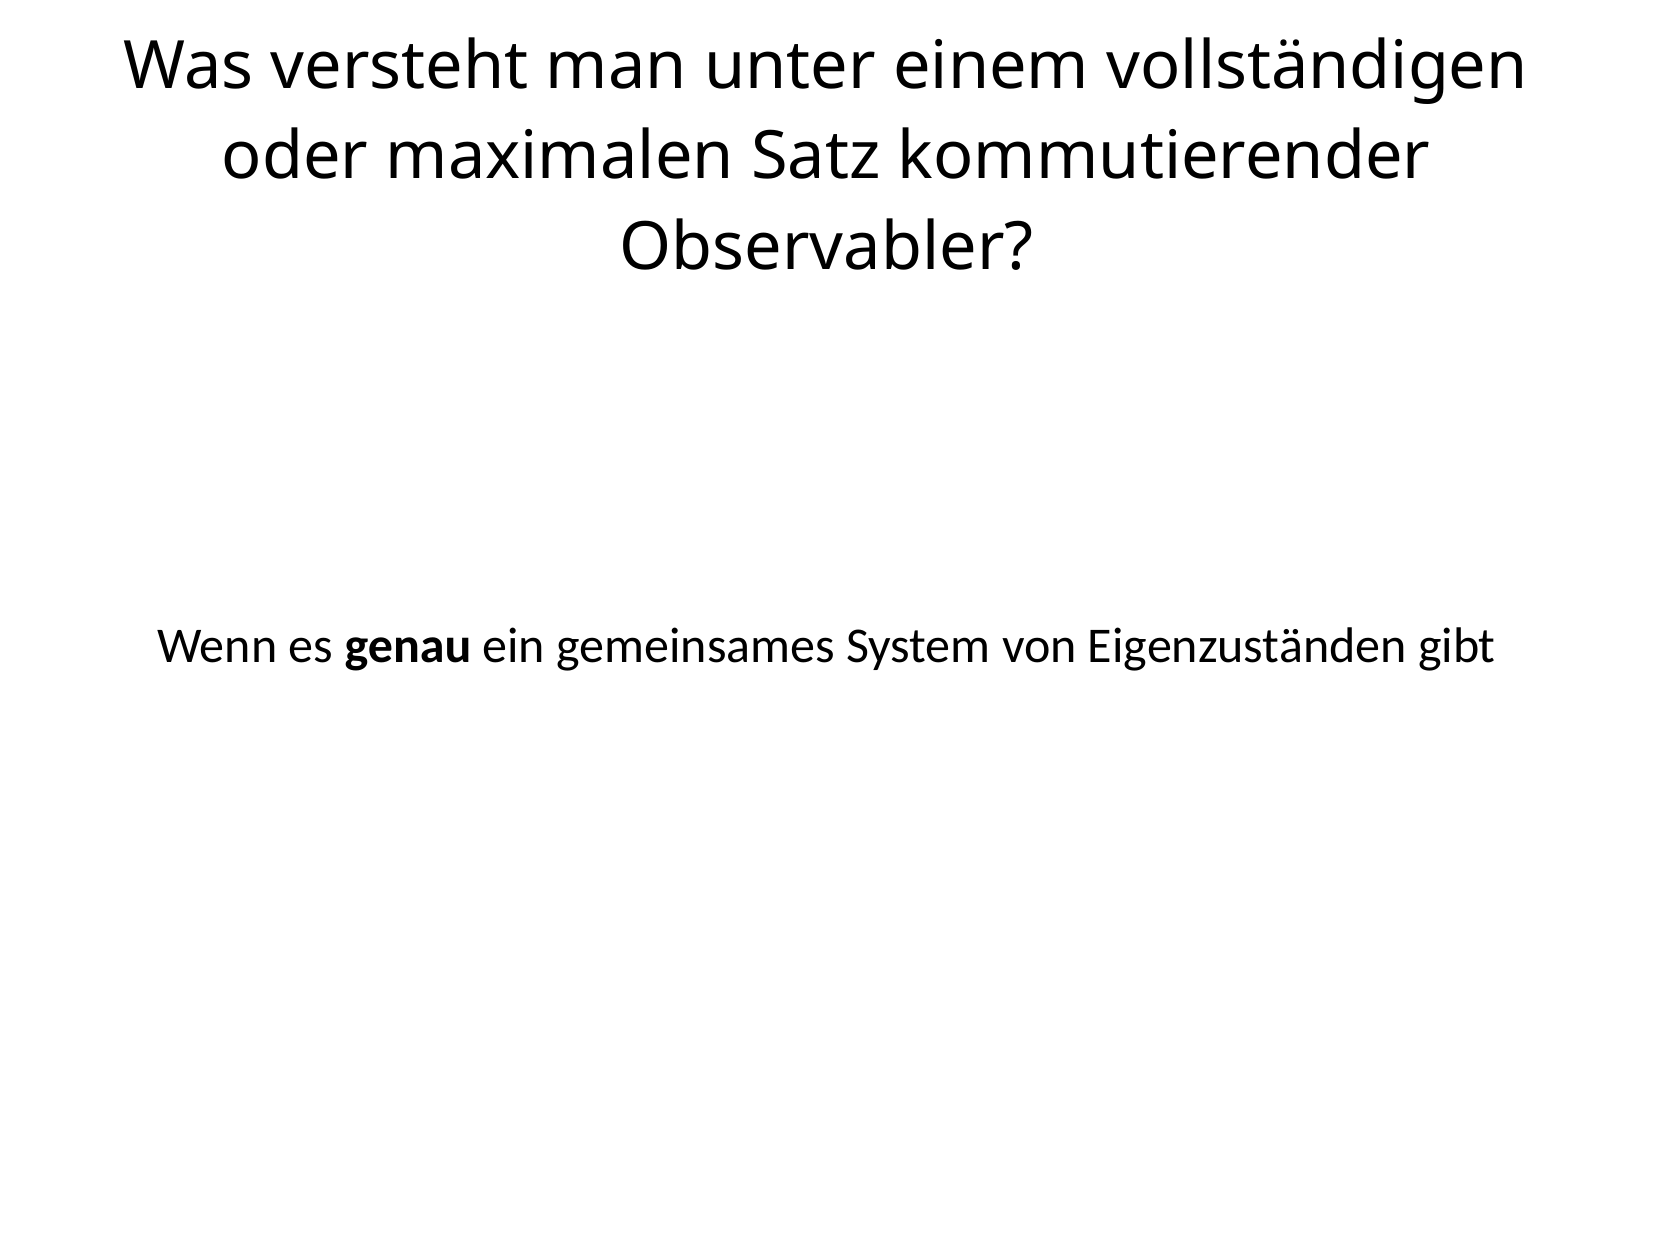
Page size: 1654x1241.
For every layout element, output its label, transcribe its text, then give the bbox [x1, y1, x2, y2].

subtitle Wenn es genau ein gemeinsames System von Eigenzuständen gibt [82, 290, 1571, 1010]
title Was versteht man unter einem vollständigen oder maximalen Satz kommutierender Observabler? [82, 49, 1571, 257]
